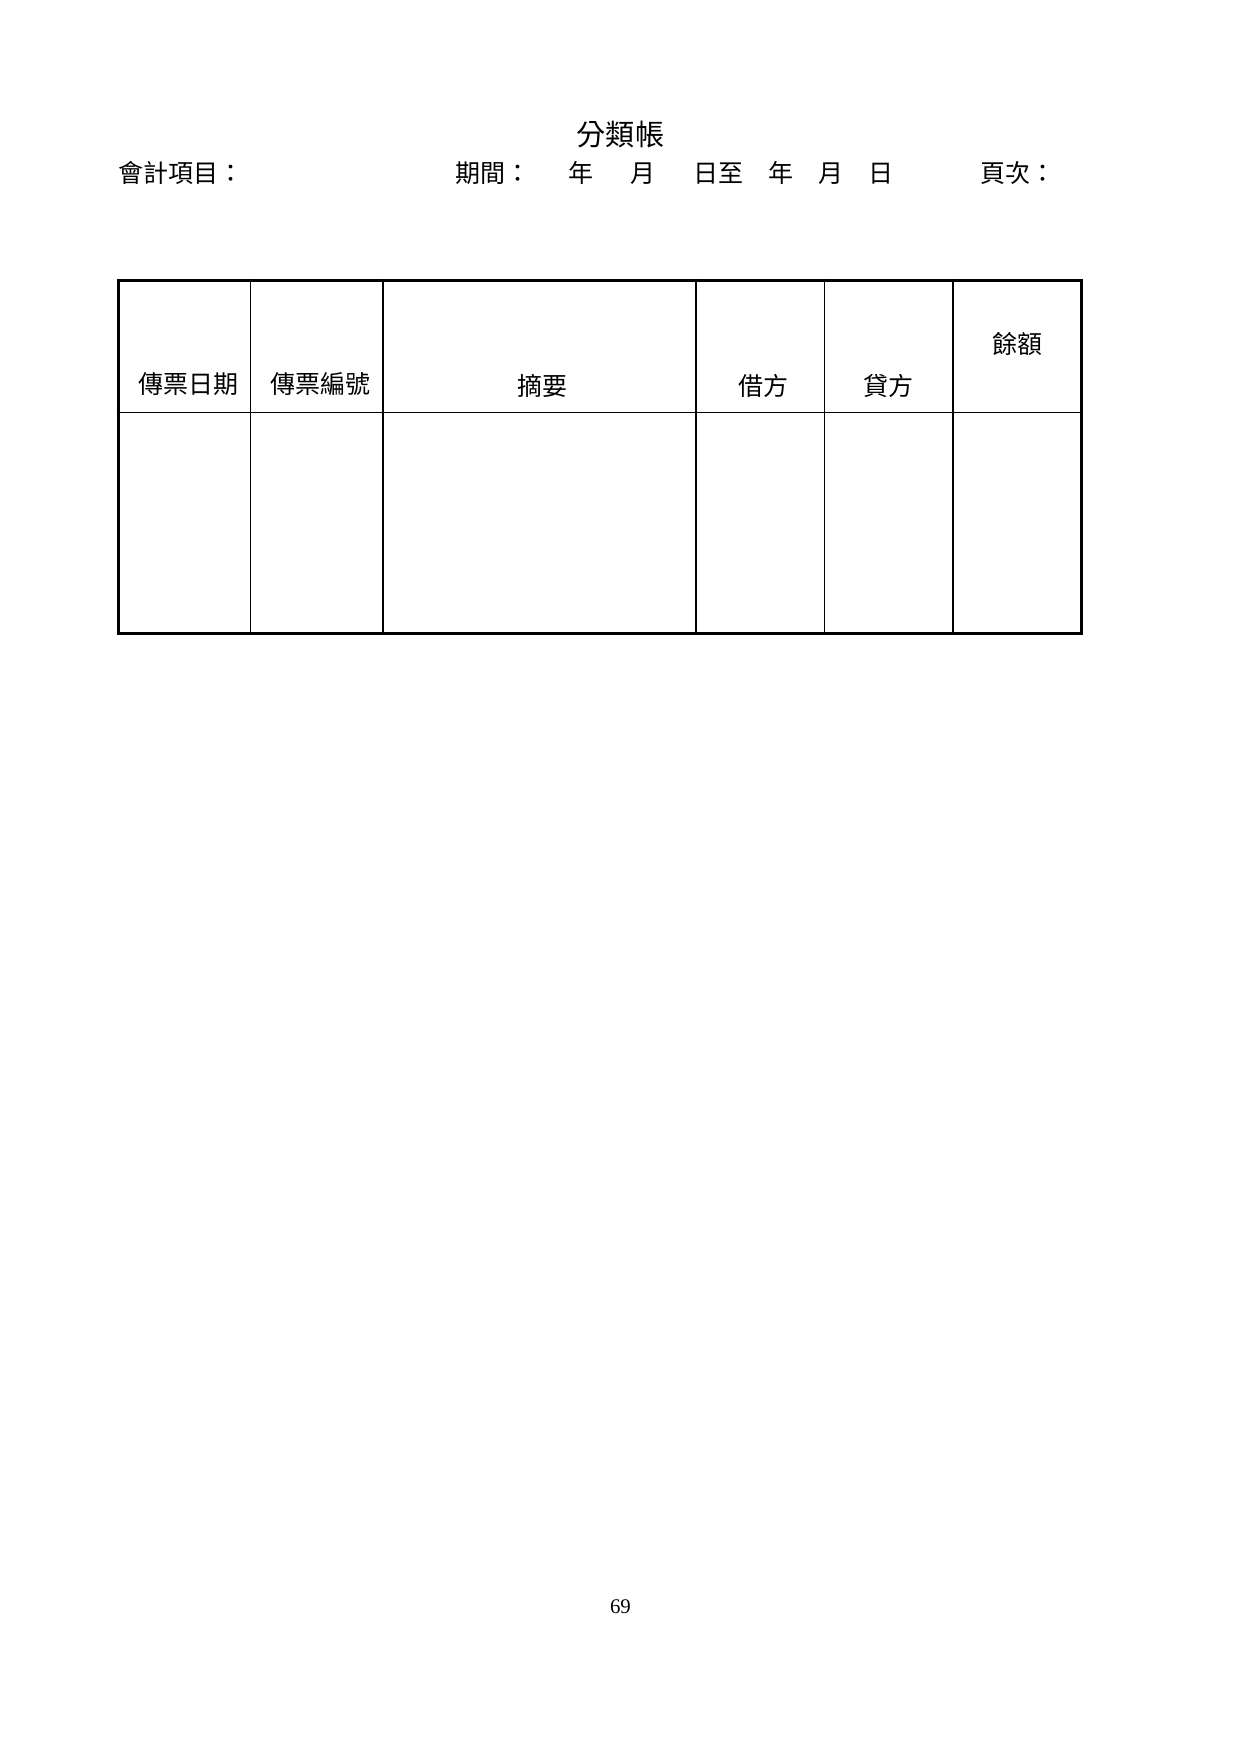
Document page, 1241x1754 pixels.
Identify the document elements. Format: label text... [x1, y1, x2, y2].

table_cell [120, 413, 250, 632]
table_cell [697, 413, 824, 632]
table_cell [251, 413, 382, 632]
text 會計項目： 期間： 年 月 日至 年 月 日 頁次： [118, 154, 1071, 190]
table_cell [825, 413, 952, 632]
table_cell [954, 413, 1080, 632]
text 分類帳 [118, 91, 1122, 154]
table_header 傳票日期 [120, 282, 250, 412]
table_header 借方 [697, 282, 824, 412]
table_header 貸方 [825, 282, 952, 412]
table_header 傳票編號 [251, 282, 382, 412]
table_cell [384, 413, 695, 632]
table_header 摘要 [384, 282, 695, 412]
table_header 餘額 [954, 282, 1080, 412]
